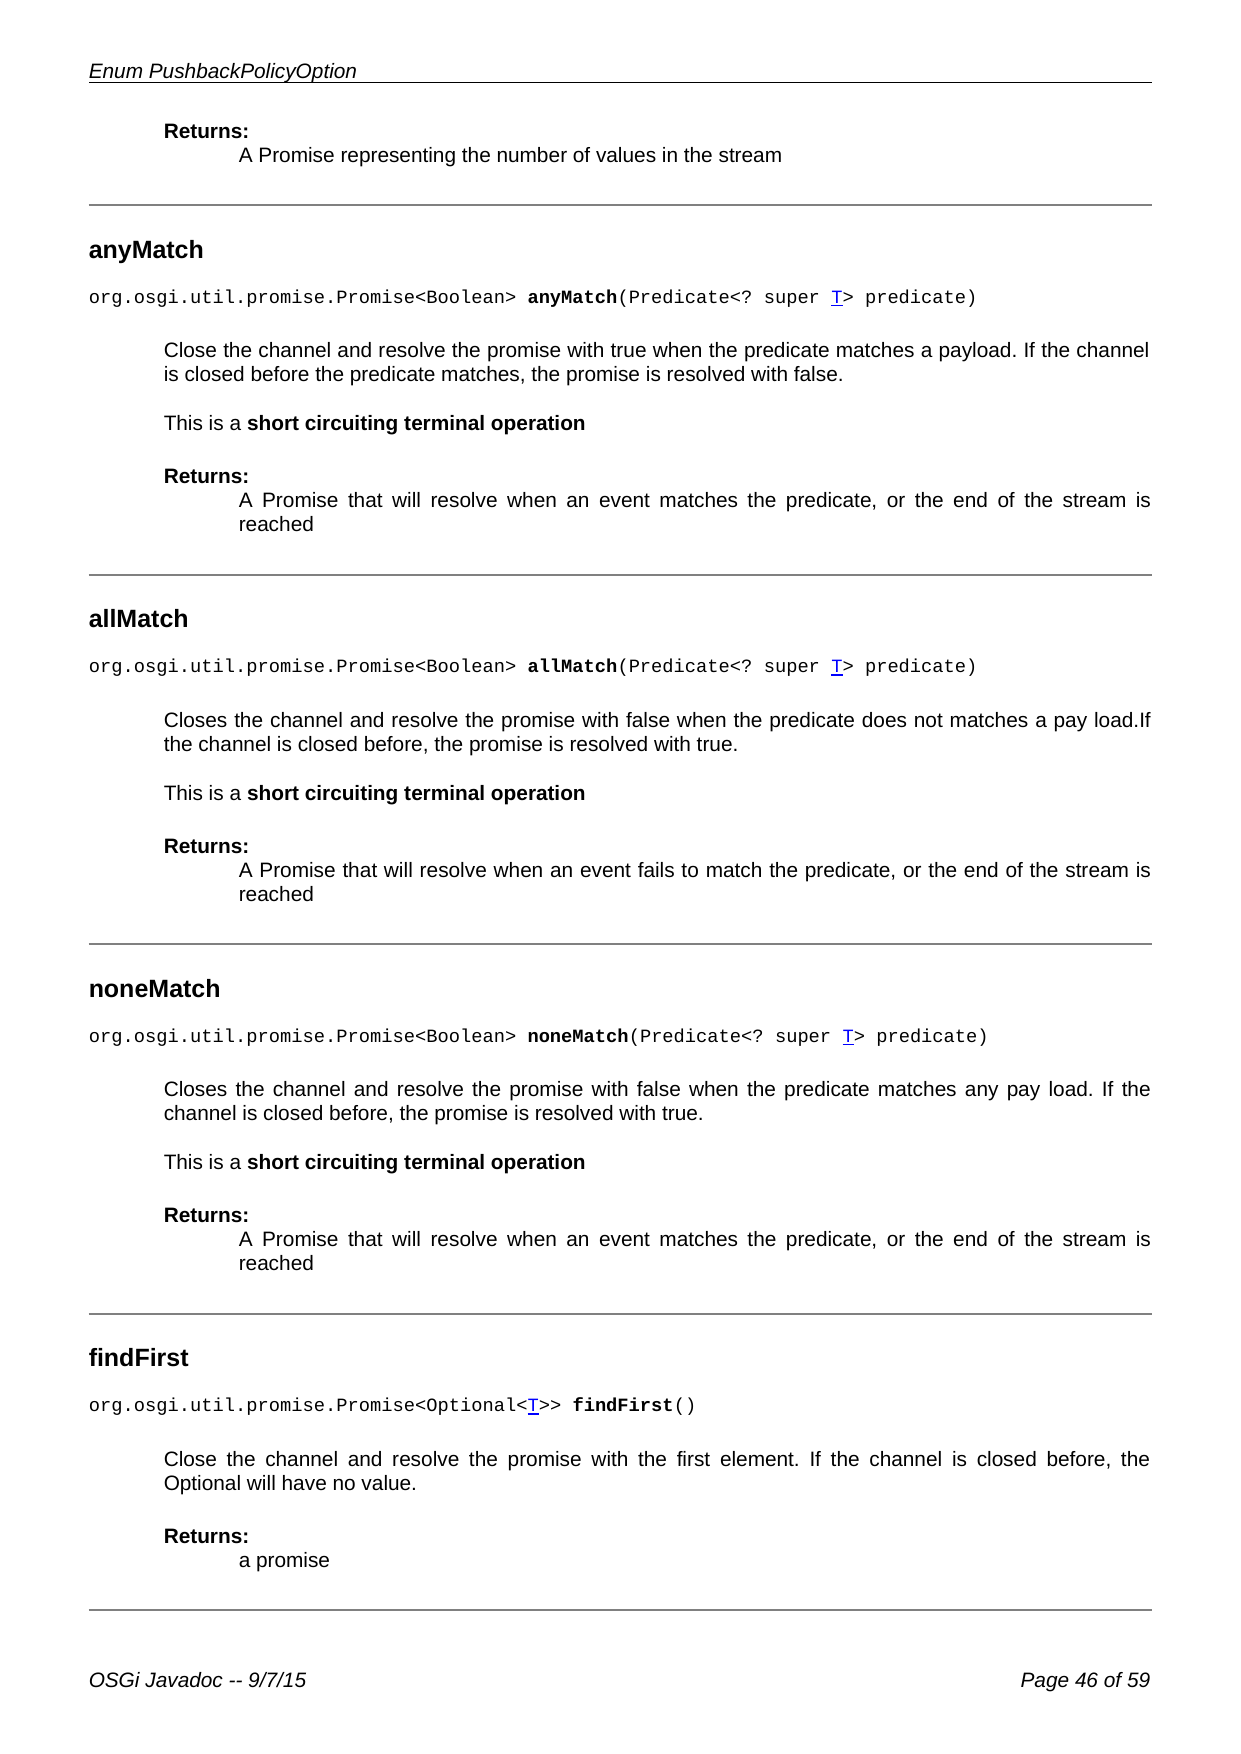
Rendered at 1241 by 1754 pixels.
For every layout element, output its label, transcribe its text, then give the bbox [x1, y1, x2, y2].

text Returns: [163, 464, 1152, 488]
text org.osgi.util.promise.Promise<Boolean> allMatch(Predicate<? super T> predicate) [88, 657, 1152, 678]
text A Promise that will resolve when an event matches the predicate, or the end of the stream is reached [238, 488, 1152, 536]
subtitle findFirst [88, 1343, 1152, 1372]
subtitle noneMatch [88, 973, 1152, 1002]
text Close the channel and resolve the promise with true when the predicate matches a payload. If the channel is closed before the predicate matches, the promise is resolved with false. [163, 338, 1152, 386]
text Returns: [163, 833, 1152, 857]
text Closes the channel and resolve the promise with false when the predicate does not matches a pay load.If the channel is closed before, the promise is resolved with true. [163, 707, 1152, 755]
text A Promise that will resolve when an event fails to match the predicate, or the end of the stream is reached [238, 857, 1152, 905]
text a promise [238, 1547, 1152, 1571]
text A Promise that will resolve when an event matches the predicate, or the end of the stream is reached [238, 1227, 1152, 1275]
text Closes the channel and resolve the promise with false when the predicate matches any pay load. If the channel is closed before, the promise is resolved with true. [163, 1077, 1152, 1125]
text This is a short circuiting terminal operation [163, 780, 1152, 804]
subtitle allMatch [88, 604, 1152, 633]
text Returns: [163, 118, 1152, 142]
text Returns: [163, 1523, 1152, 1547]
text This is a short circuiting terminal operation [163, 1150, 1152, 1174]
text Returns: [163, 1203, 1152, 1227]
subtitle anyMatch [88, 234, 1152, 263]
text org.osgi.util.promise.Promise<Boolean> noneMatch(Predicate<? super T> predicate) [88, 1026, 1152, 1048]
text A Promise representing the number of values in the stream [238, 142, 1152, 166]
text org.osgi.util.promise.Promise<Boolean> anyMatch(Predicate<? super T> predicate) [88, 287, 1152, 309]
text This is a short circuiting terminal operation [163, 411, 1152, 435]
text org.osgi.util.promise.Promise<Optional<T>> findFirst() [88, 1396, 1152, 1417]
text Close the channel and resolve the promise with the first element. If the channel is closed before, the Optional will have no value. [163, 1446, 1152, 1494]
